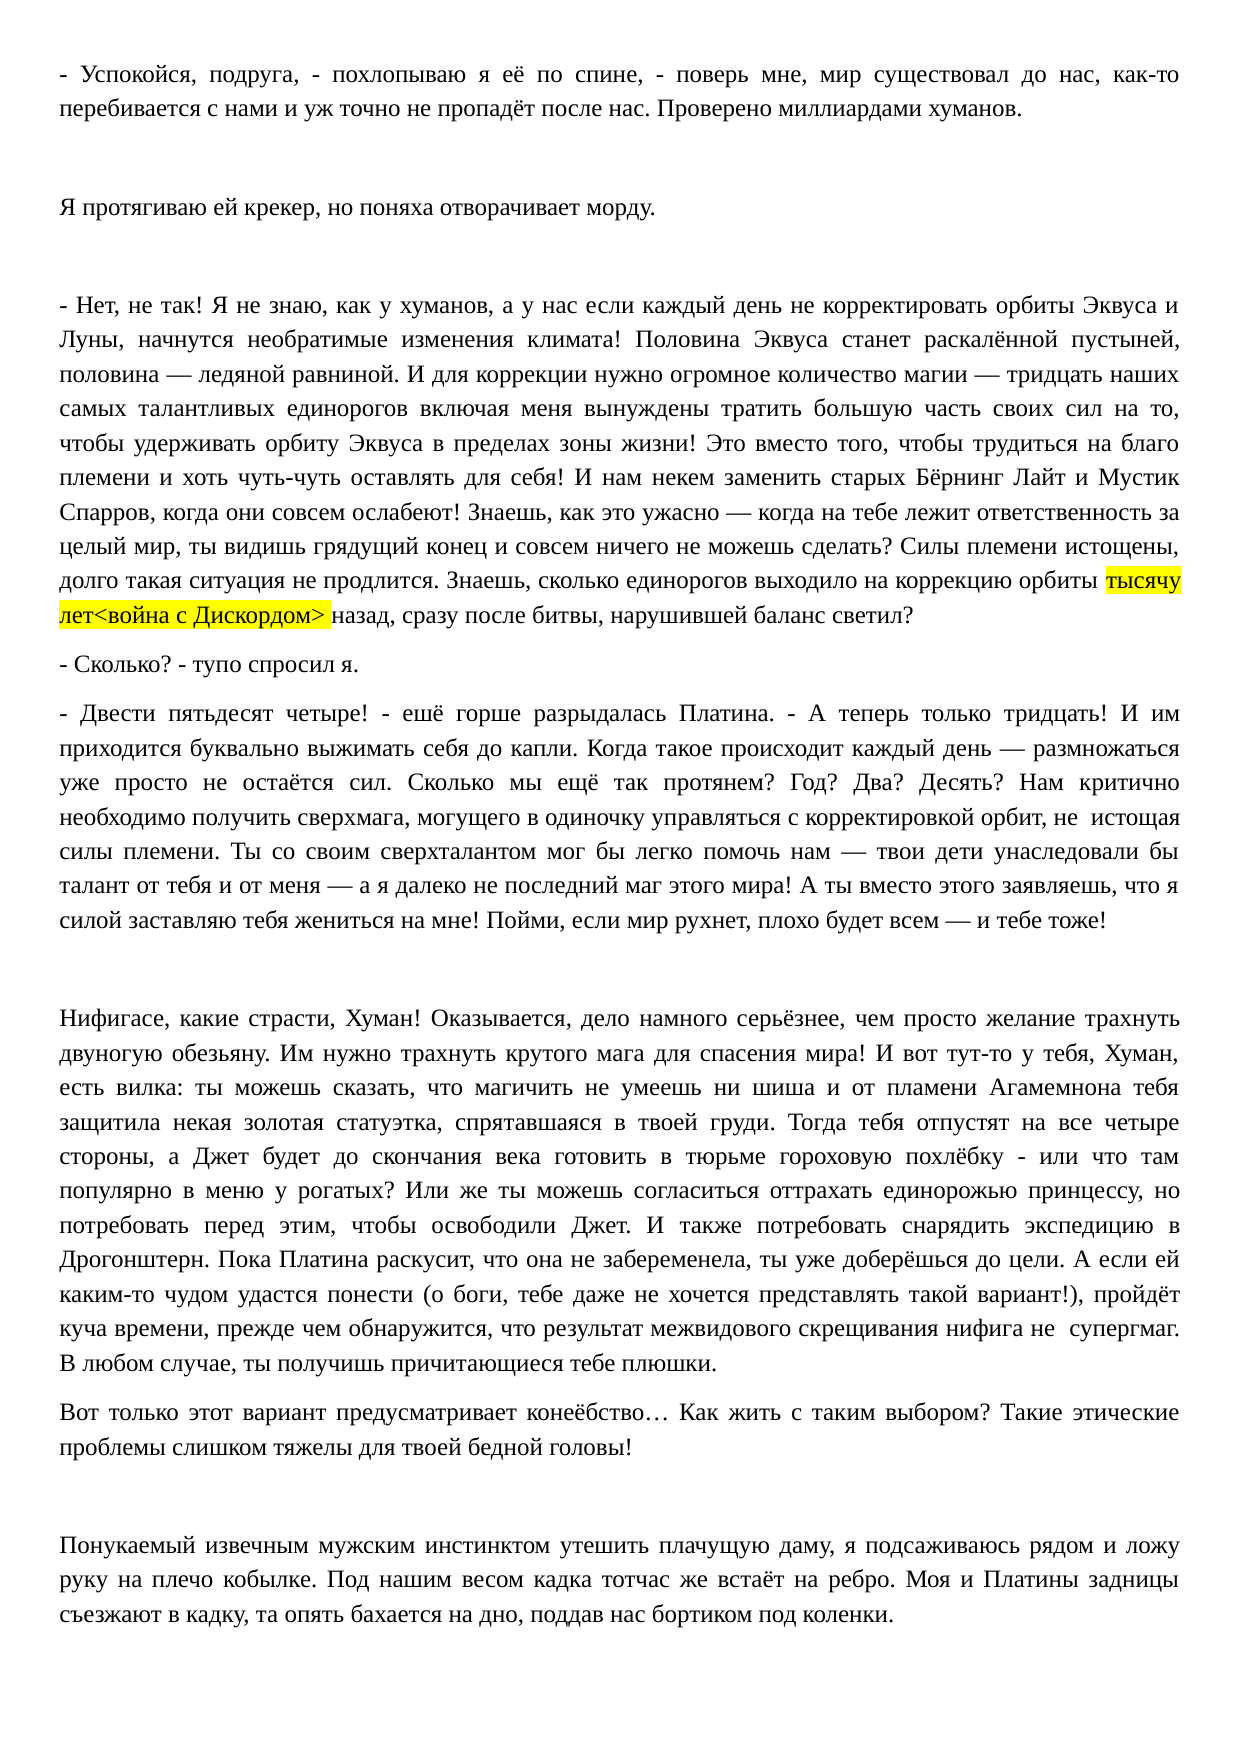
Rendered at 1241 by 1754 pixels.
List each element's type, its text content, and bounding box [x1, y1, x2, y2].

text Вот только этот вариант предусматривает конеёбство… Как жить с таким выбором? Такие этические проблемы слишком тяжелы для твоей бедной головы! [59, 1397, 1181, 1460]
text Я протягиваю ей крекер, но поняха отворачивает морду. [59, 192, 1181, 220]
text Понукаемый извечным мужским инстинктом утешить плачущую даму, я подсаживаюсь рядом и ложу руку на плечо кобылке. Под нашим весом кадка тотчас же встаёт на ребро. Моя и Платины задницы съезжают в кадку, та опять бахается на дно, поддав нас бортиком под коленки. [59, 1530, 1181, 1627]
text - Двести пятьдесят четыре! - ешё горше разрыдалась Платина. - А теперь только тридцать! И им приходится буквально выжимать себя до капли. Когда такое происходит каждый день — размножаться уже просто не остаётся сил. Сколько мы ещё так протянем? Год? Два? Десять? Нам критично необходимо получить сверхмага, могущего в одиночку управляться с корректировкой орбит, не истощая силы племени. Ты со своим сверхталантом мог бы легко помочь нам — твои дети унаследовали бы талант от тебя и от меня — а я далеко не последний маг этого мира! А ты вместо этого заявляешь, что я силой заставляю тебя жениться на мне! Пойми, если мир рухнет, плохо будет всем — и тебе тоже! [59, 698, 1181, 934]
text - Сколько? - тупо спросил я. [59, 649, 1181, 678]
text - Нет, не так! Я не знаю, как у хуманов, а у нас если каждый день не корректировать орбиты Эквуса и Луны, начнутся необратимые изменения климата! Половина Эквуса станет раскалённой пустыней, половина — ледяной равниной. И для коррекции нужно огромное количество магии — тридцать наших самых талантливых единорогов включая меня вынуждены тратить большую часть своих сил на то, чтобы удерживать орбиту Эквуса в пределах зоны жизни! Это вместо того, чтобы трудиться на благо племени и хоть чуть-чуть оставлять для себя! И нам некем заменить старых Бёрнинг Лайт и Мустик Спарров, когда они совсем ослабеют! Знаешь, как это ужасно — когда на тебе лежит ответственность за целый мир, ты видишь грядущий конец и совсем ничего не можешь сделать? Силы племени истощены, долго такая ситуация не продлится. Знаешь, сколько единорогов выходило на коррекцию орбиты тысячу лет<война с Дискордом> назад, сразу после битвы, нарушившей баланс светил? [59, 290, 1181, 629]
text - Успокойся, подруга, - похлопываю я её по спине, - поверь мне, мир существовал до нас, как-то перебивается с нами и уж точно не пропадёт после нас. Проверено миллиардами хуманов. [59, 59, 1181, 122]
text Нифигасе, какие страсти, Хуман! Оказывается, дело намного серьёзнее, чем просто желание трахнуть двуногую обезьяну. Им нужно трахнуть крутого мага для спасения мира! И вот тут-то у тебя, Хуман, есть вилка: ты можешь сказать, что магичить не умеешь ни шиша и от пламени Агамемнона тебя защитила некая золотая статуэтка, спрятавшаяся в твоей груди. Тогда тебя отпустят на все четыре стороны, а Джет будет до скончания века готовить в тюрьме гороховую похлёбку - или что там популярно в меню у рогатых? Или же ты можешь согласиться оттрахать единорожью принцессу, но потребовать перед этим, чтобы освободили Джет. И также потребовать снарядить экспедицию в Дрогонштерн. Пока Платина раскусит, что она не забеременела, ты уже доберёшься до цели. А если ей каким-то чудом удастся понести (о боги, тебе даже не хочется представлять такой вариант!), пройдёт куча времени, прежде чем обнаружится, что результат межвидового скрещивания нифига не супергмаг. В любом случае, ты получишь причитающиеся тебе плюшки. [59, 1003, 1181, 1377]
